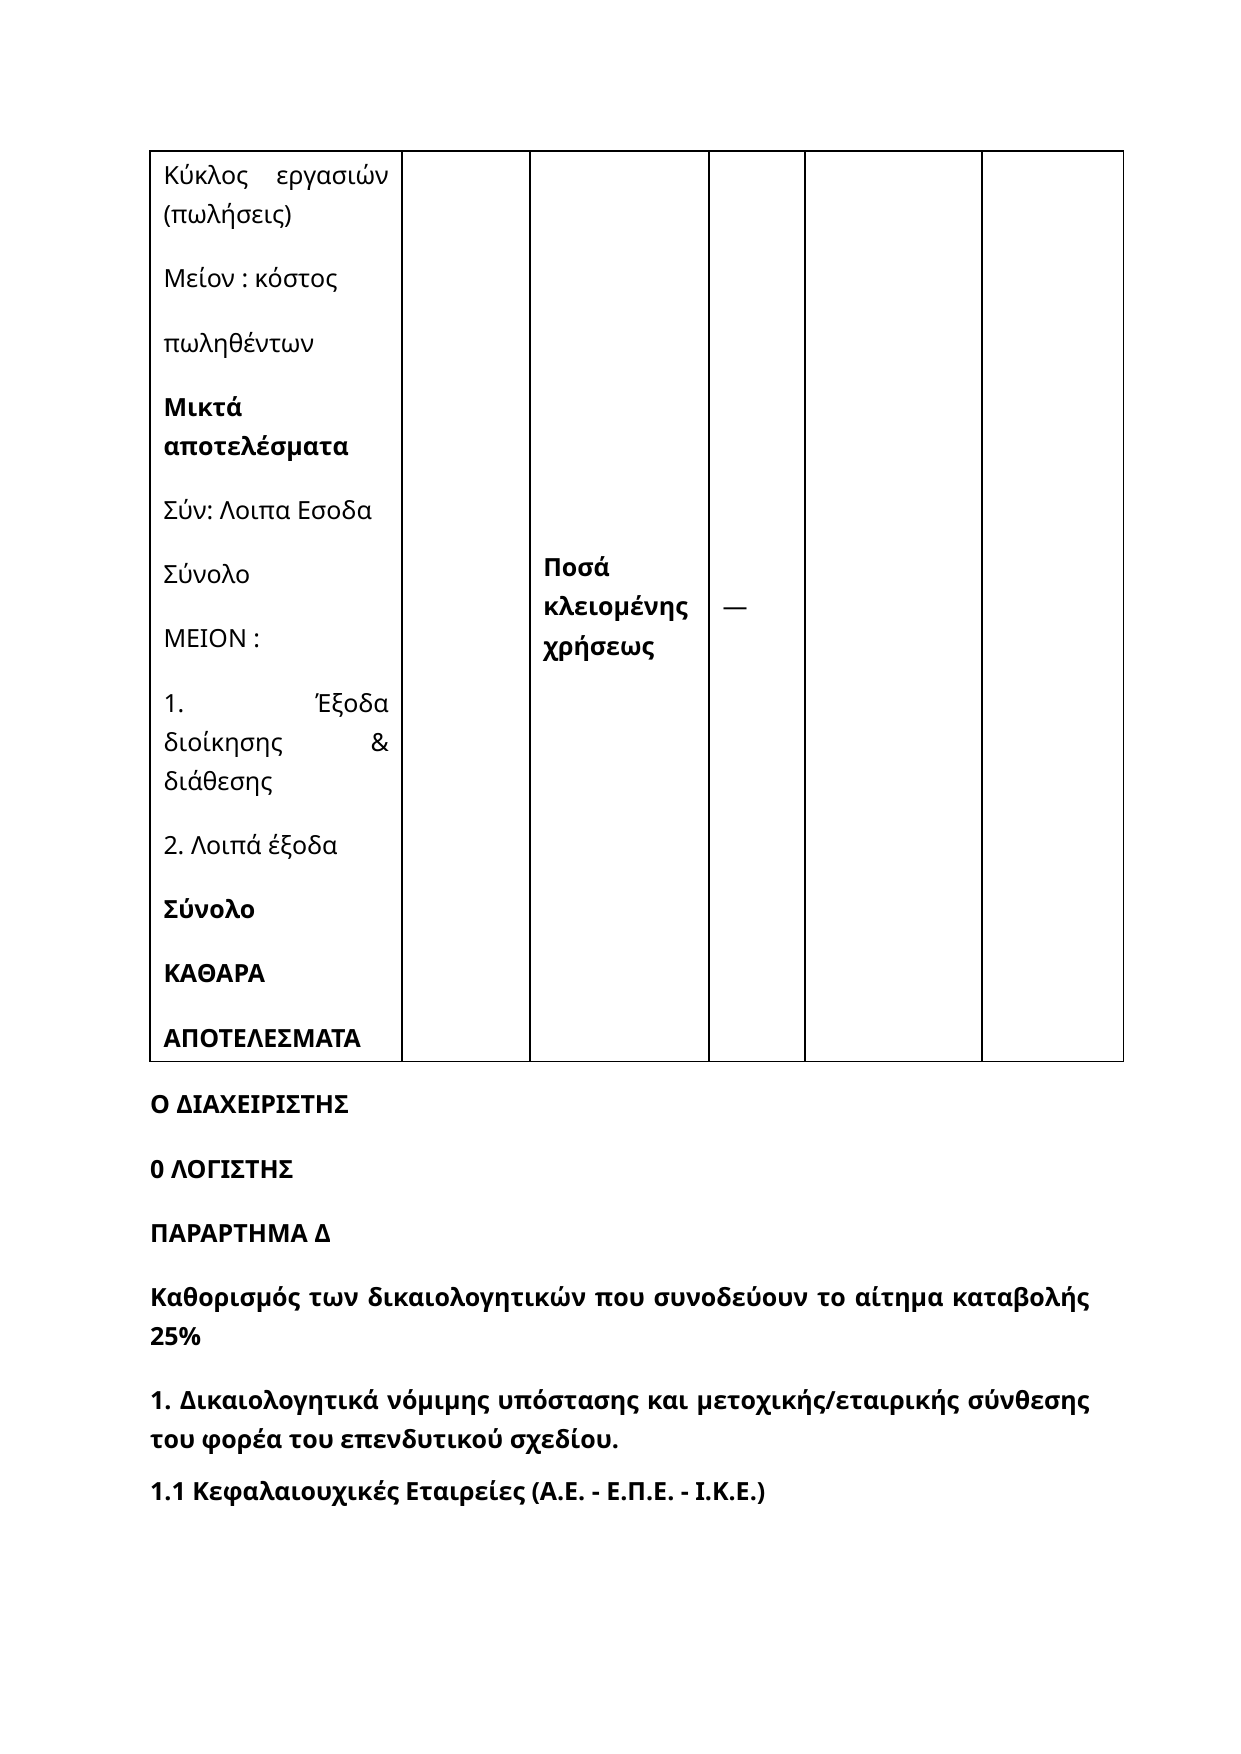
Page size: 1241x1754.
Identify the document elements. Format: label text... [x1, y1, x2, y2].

text 1. Δικαιολογητικά νόμιμης υπόστασης και μετοχικής/εταιρικής σύνθεσης του φορέα του επενδυτικού σχεδίου. [150, 1383, 1090, 1456]
table_cell [983, 152, 1123, 1061]
text 1.1 Κεφαλαιουχικές Εταιρείες (Α.Ε. - Ε.Π.Ε. - Ι.Κ.Ε.) [150, 1474, 1090, 1508]
text ΠΑΡΑΡΤΗΜΑ Δ [150, 1216, 1090, 1249]
text Καθορισμός των δικαιολογητικών που συνοδεύουν το αίτημα καταβολής 25% [150, 1280, 1090, 1353]
table_cell Κύκλος εργασιών (πωλήσεις) Μείον : κόστος πωληθέντων Μικτά αποτελέσματα Σύν: Λοιπα Εσοδα Σύνολο ΜΕΙΟΝ : 1. Έξοδα διοίκησης & διάθεσης 2. Λοιπά έξοδα Σύνολο ΚΑΘΑΡΑ ΑΠΟΤΕΛΕΣΜΑΤΑ [151, 152, 401, 1061]
table_cell Ποσά κλειομένης χρήσεως [531, 152, 708, 1061]
table_cell [806, 152, 981, 1061]
text O ΔΙΑΧΕΙΡΙΣΤΗΣ [150, 1087, 1090, 1121]
table_cell [403, 152, 529, 1061]
table_cell — [710, 152, 804, 1061]
text 0 ΛΟΓΙΣΤΗΣ [150, 1151, 1090, 1185]
